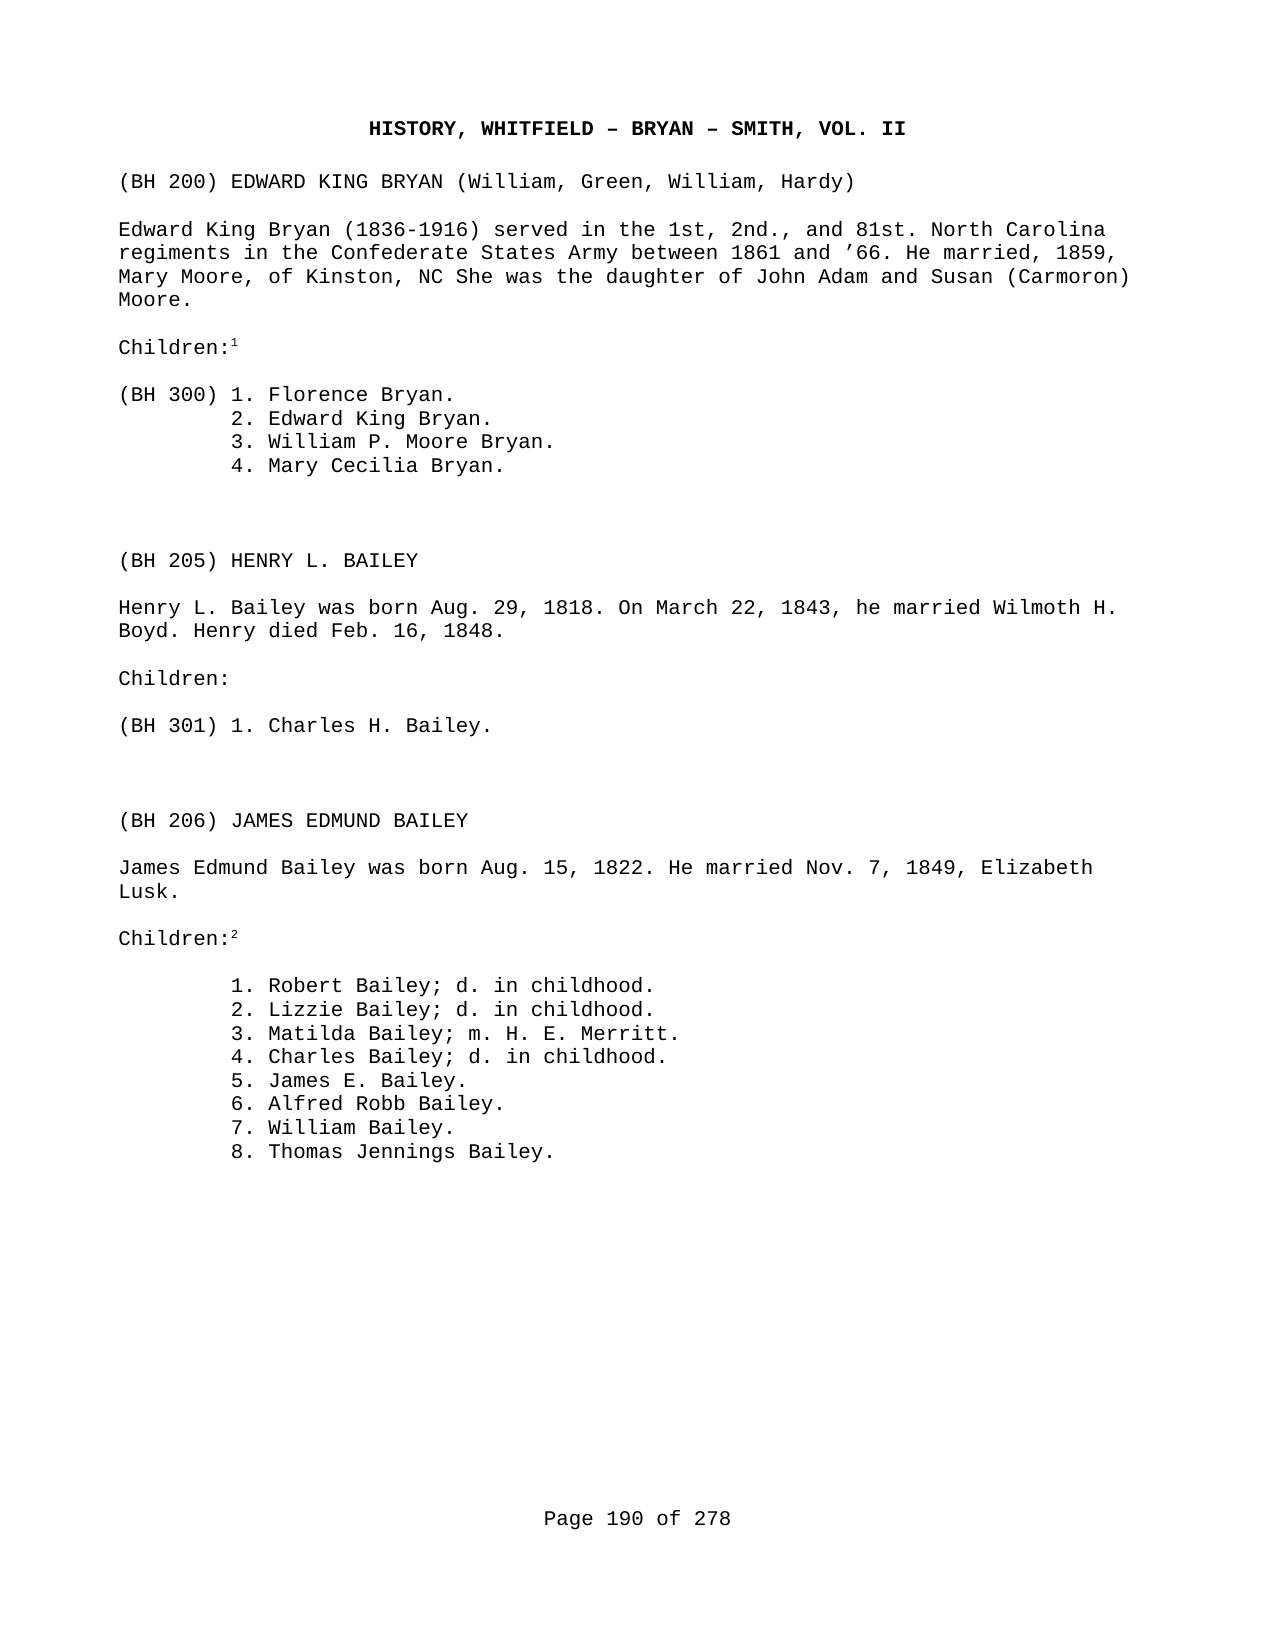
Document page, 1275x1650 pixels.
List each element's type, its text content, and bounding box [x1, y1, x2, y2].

text 6. Alfred Robb Bailey. [118, 1093, 1157, 1117]
text Edward King Bryan (1836-1916) served in the 1st, 2nd., and 81st. North Carolina regiments in the Confederate States Army between 1861 and ’66. He married, 1859, Mary Moore, of Kinston, NC She was the daughter of John Adam and Susan (Carmoron) Moore. [118, 218, 1157, 313]
text 2. Edward King Bryan. [118, 408, 1157, 431]
text Children:1 [118, 337, 1157, 360]
text 7. William Bailey. [118, 1117, 1157, 1141]
text 1. Robert Bailey; d. in childhood. [118, 975, 1157, 999]
text Children:2 [118, 928, 1157, 952]
text 4. Charles Bailey; d. in childhood. [118, 1046, 1157, 1070]
text Henry L. Bailey was born Aug. 29, 1818. On March 22, 1843, he married Wilmoth H. Boyd. Henry died Feb. 16, 1848. [118, 597, 1157, 644]
text 3. Matilda Bailey; m. H. E. Merritt. [118, 1022, 1157, 1046]
text (BH 200) EDWARD KING BRYAN (William, Green, William, Hardy) [118, 171, 1157, 195]
text (BH 206) JAMES EDMUND BAILEY [118, 810, 1157, 833]
text 4. Mary Cecilia Bryan. [118, 455, 1157, 479]
text 3. William P. Moore Bryan. [118, 431, 1157, 455]
text 2. Lizzie Bailey; d. in childhood. [118, 999, 1157, 1022]
text 5. James E. Bailey. [118, 1070, 1157, 1093]
text (BH 205) HENRY L. BAILEY [118, 549, 1157, 573]
text Children: [118, 668, 1157, 691]
text (BH 301) 1. Charles H. Bailey. [118, 715, 1157, 739]
text James Edmund Bailey was born Aug. 15, 1822. He married Nov. 7, 1849, Elizabeth Lusk. [118, 857, 1157, 904]
text 8. Thomas Jennings Bailey. [118, 1141, 1157, 1164]
text (BH 300) 1. Florence Bryan. [118, 384, 1157, 408]
